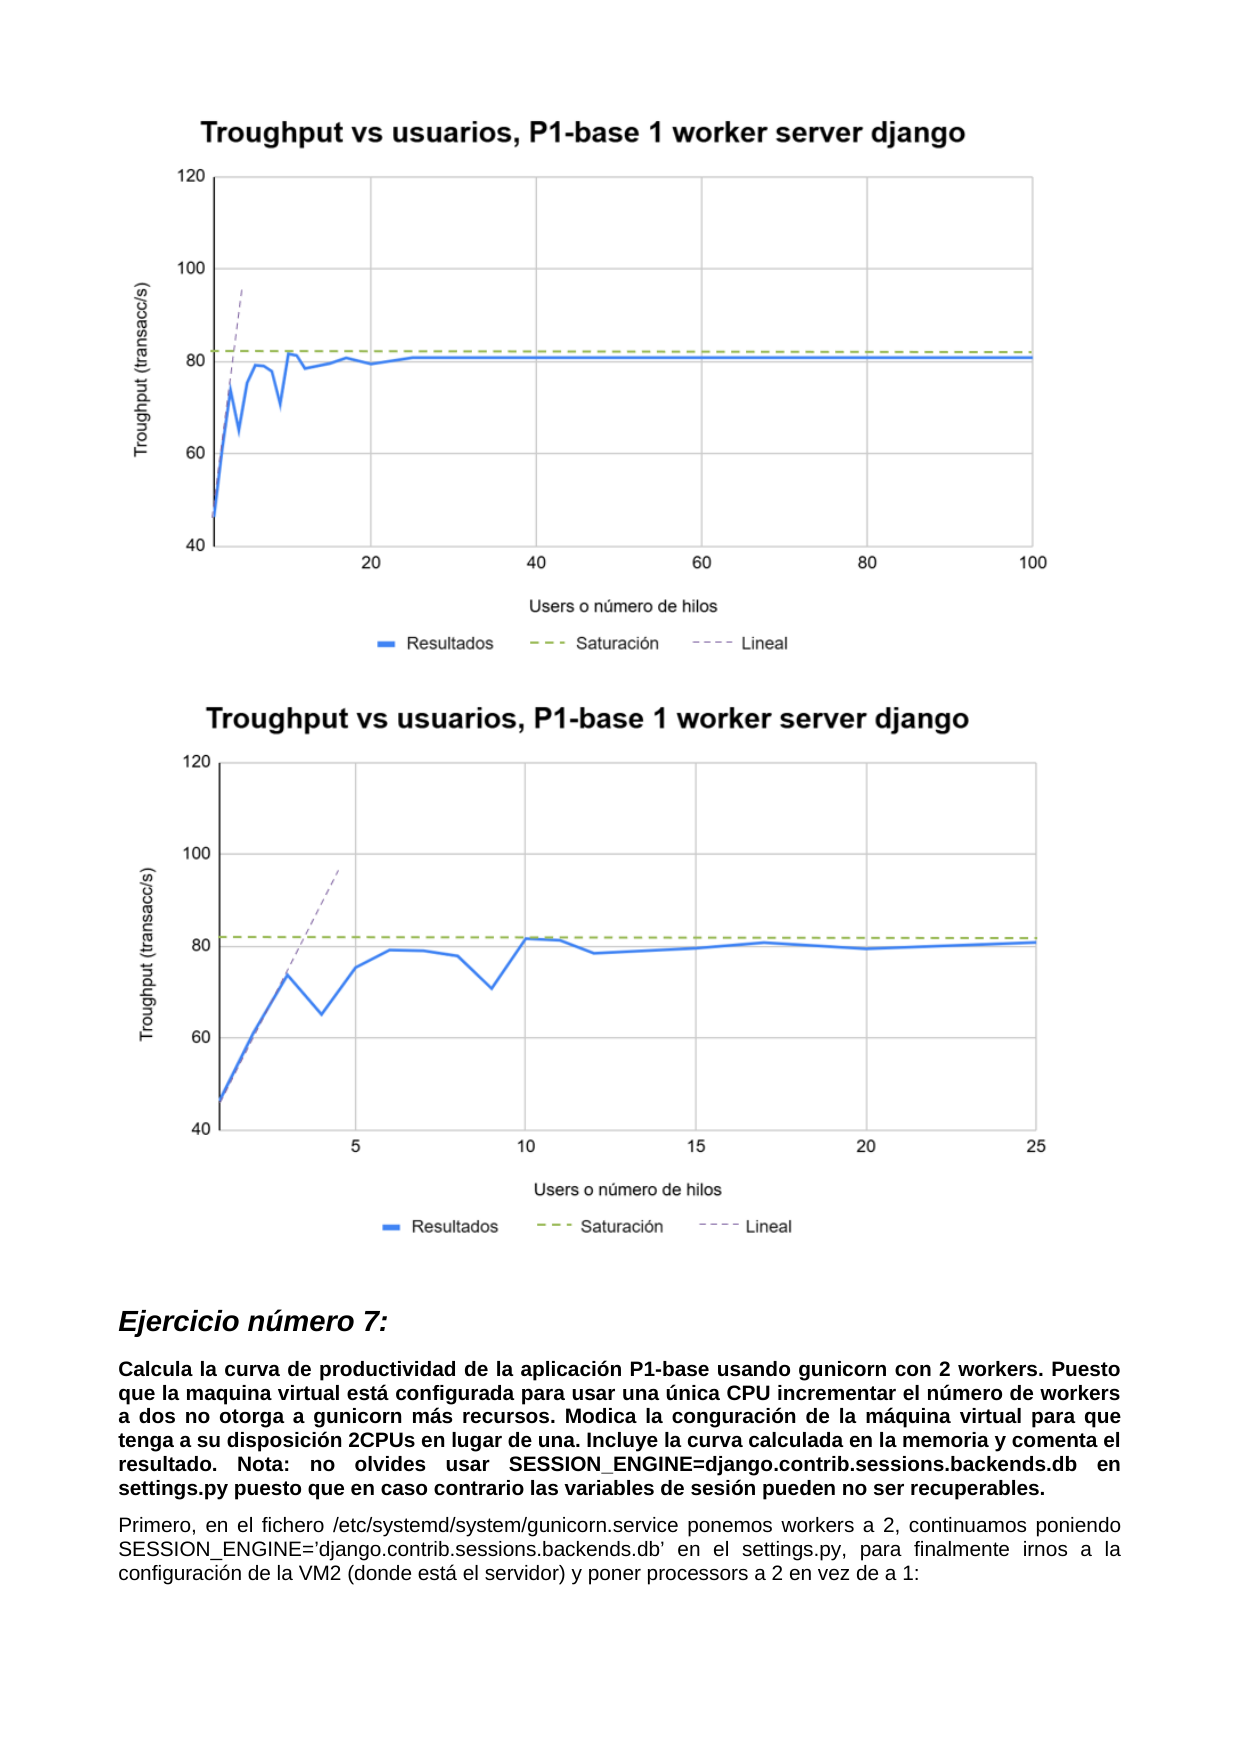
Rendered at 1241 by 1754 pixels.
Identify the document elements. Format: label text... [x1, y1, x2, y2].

picture [118, 697, 1059, 1243]
subtitle Ejercicio número 7: [118, 1304, 1122, 1338]
picture [118, 112, 1059, 661]
text Primero, en el fichero /etc/systemd/system/gunicorn.service ponemos workers a 2, continuamos poniendo SESSION_ENGINE=’django.contrib.sessions.backends.db’ en el settings.py, para finalmente irnos a la configuración de la VM2 (donde está el servidor) y poner processors a 2 en vez de a 1: [118, 1513, 1122, 1584]
text Calcula la curva de productividad de la aplicación P1-base usando gunicorn con 2 workers. Puesto que la maquina virtual está configurada para usar una única CPU incrementar el número de workers a dos no otorga a gunicorn más recursos. Modica la conguración de la máquina virtual para que tenga a su disposición 2CPUs en lugar de una. Incluye la curva calculada en la memoria y comenta el resultado. Nota: no olvides usar SESSION_ENGINE=django.contrib.sessions.backends.db en settings.py puesto que en caso contrario las variables de sesión pueden no ser recuperables. [118, 1356, 1122, 1500]
